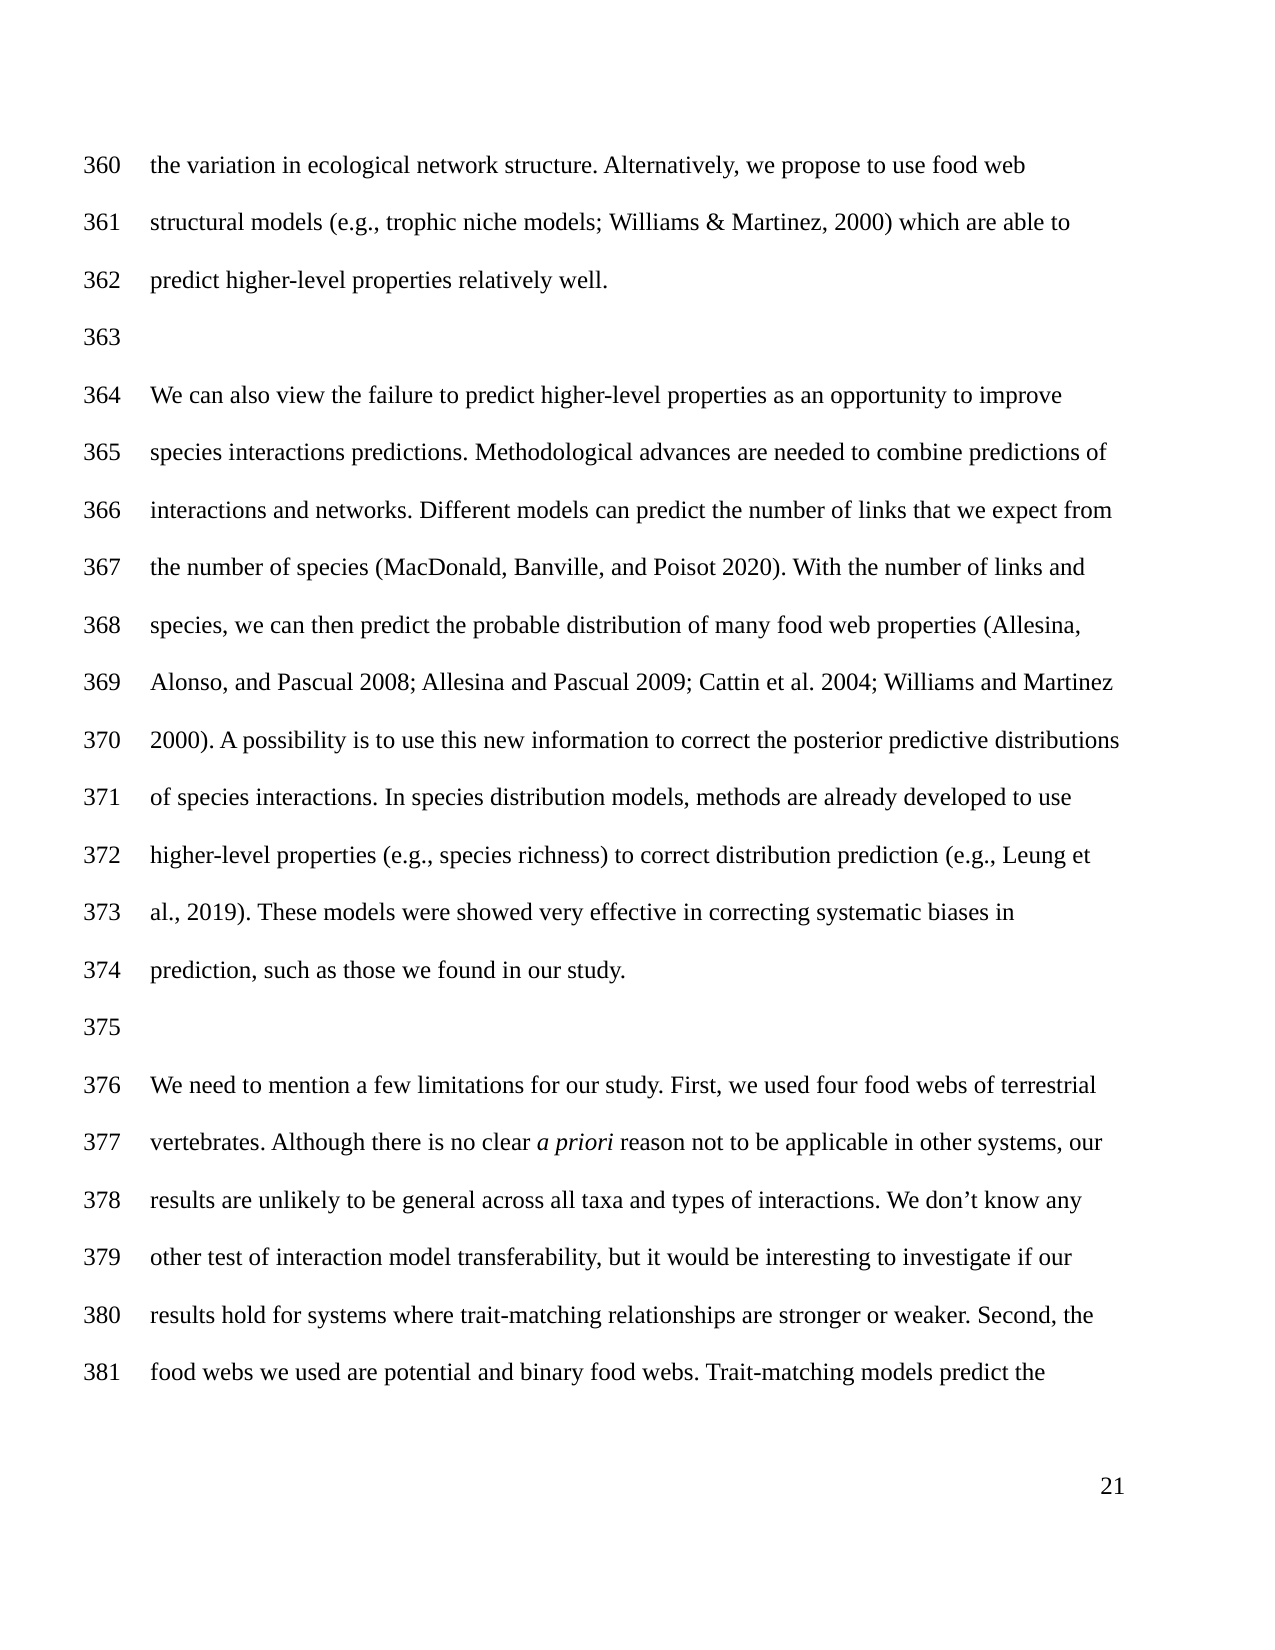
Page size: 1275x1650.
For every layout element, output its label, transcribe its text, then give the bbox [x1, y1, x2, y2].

text the variation in ecological network structure. Alternatively, we propose to use food web structural models (e.g., trophic niche models; Williams & Martinez, 2000) which are able to predict higher-level properties relatively well. [150, 150, 1125, 294]
text We can also view the failure to predict higher-level properties as an opportunity to improve species interactions predictions. Methodological advances are needed to combine predictions of interactions and networks. Different models can predict the number of links that we expect from the number of species (MacDonald, Banville, and Poisot 2020). With the number of links and species, we can then predict the probable distribution of many food web properties (Allesina, Alonso, and Pascual 2008; Allesina and Pascual 2009; Cattin et al. 2004; Williams and Martinez 2000). A possibility is to use this new information to correct the posterior predictive distributions of species interactions. In species distribution models, methods are already developed to use higher-level properties (e.g., species richness) to correct distribution prediction (e.g., Leung et al., 2019). These models were showed very effective in correcting systematic biases in prediction, such as those we found in our study. [150, 380, 1125, 984]
text We need to mention a few limitations for our study. First, we used four food webs of terrestrial vertebrates. Although there is no clear a priori reason not to be applicable in other systems, our results are unlikely to be general across all taxa and types of interactions. We don’t know any other test of interaction model transferability, but it would be interesting to investigate if our results hold for systems where trait-matching relationships are stronger or weaker. Second, the food webs we used are potential and binary food webs. Trait-matching models predict the [150, 1070, 1125, 1386]
